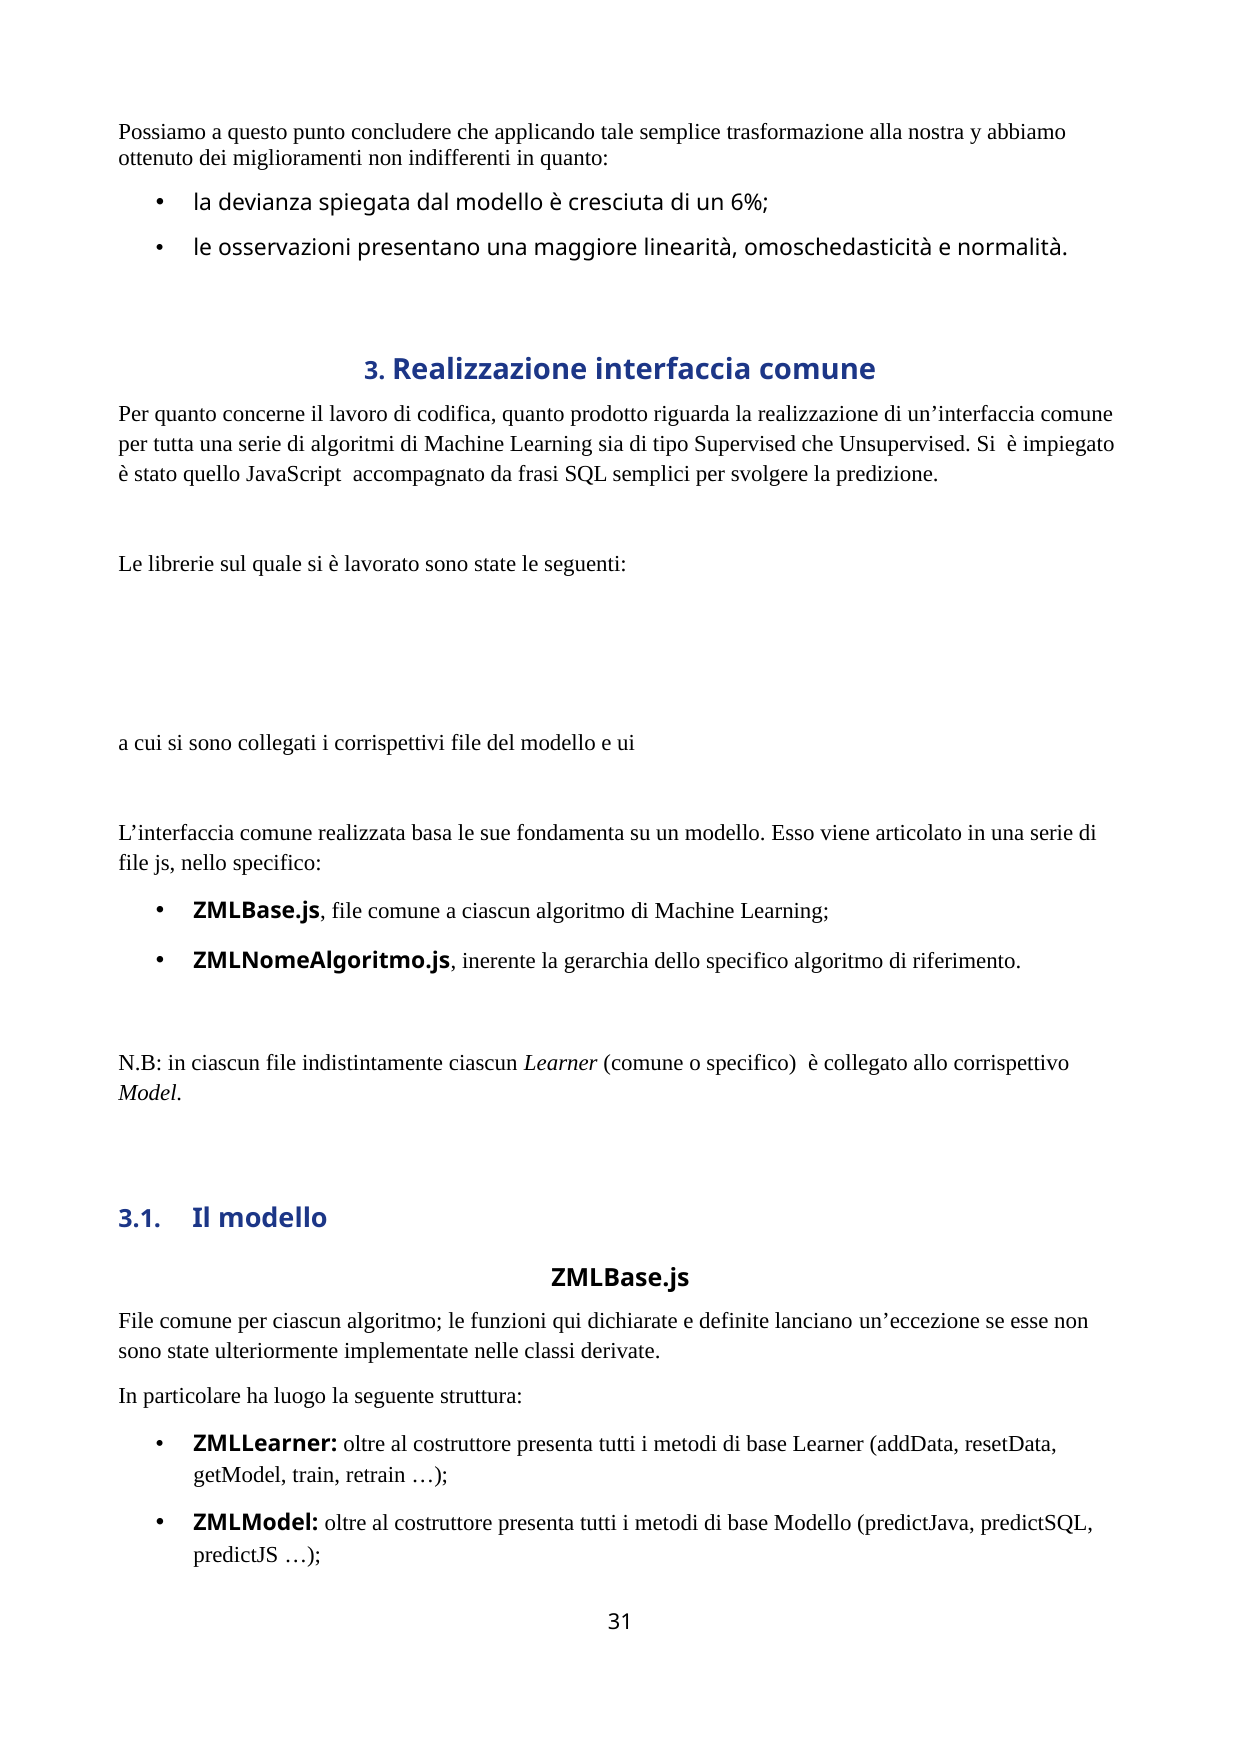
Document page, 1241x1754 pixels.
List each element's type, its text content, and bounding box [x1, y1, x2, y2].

text Per quanto concerne il lavoro di codifica, quanto prodotto riguarda la realizzazione di un’interfaccia comune per tutta una serie di algoritmi di Machine Learning sia di tipo Supervised che Unsupervised. Si è impiegato è stato quello JavaScript accompagnato da frasi SQL semplici per svolgere la predizione. [118, 400, 1122, 487]
text ZMLBase.js [118, 1260, 1122, 1294]
text L’interfaccia comune realizzata basa le sue fondamenta su un modello. Esso viene articolato in una serie di file js, nello specifico: [118, 819, 1122, 875]
text a cui si sono collegati i corrispettivi file del modello e ui [118, 729, 1122, 756]
list ZMLLearner: oltre al costruttore presenta tutti i metodi di base Learner (addData, resetData, getModel, train, retrain …); [156, 1426, 1122, 1488]
text Le librerie sul quale si è lavorato sono state le seguenti: [118, 550, 1122, 576]
subtitle Realizzazione interfaccia comune [118, 348, 1122, 388]
text N.B: in ciascun file indistintamente ciascun Learner (comune o specifico) è collegato allo corrispettivo Model. [118, 1049, 1122, 1105]
text File comune per ciascun algoritmo; le funzioni qui dichiarate e definite lanciano un’eccezione se esse non sono state ulteriormente implementate nelle classi derivate. [118, 1307, 1122, 1363]
list ZMLNomeAlgoritmo.js, inerente la gerarchia dello specifico algoritmo di riferimento. [156, 944, 1122, 976]
text Possiamo a questo punto concludere che applicando tale semplice trasformazione alla nostra y abbiamo ottenuto dei miglioramenti non indifferenti in quanto: [118, 118, 1122, 171]
text In particolare ha luogo la seguente struttura: [118, 1382, 1122, 1408]
list ZMLBase.js, file comune a ciascun algoritmo di Machine Learning; [156, 894, 1122, 925]
list ZMLModel: oltre al costruttore presenta tutti i metodi di base Modello (predictJava, predictSQL, predictJS …); [156, 1506, 1122, 1568]
list le osservazioni presentano una maggiore linearità, omoschedasticità e normalità. [156, 231, 1122, 262]
subtitle Il modello [118, 1198, 1122, 1235]
list la devianza spiegata dal modello è cresciuta di un 6%; [156, 185, 1122, 217]
